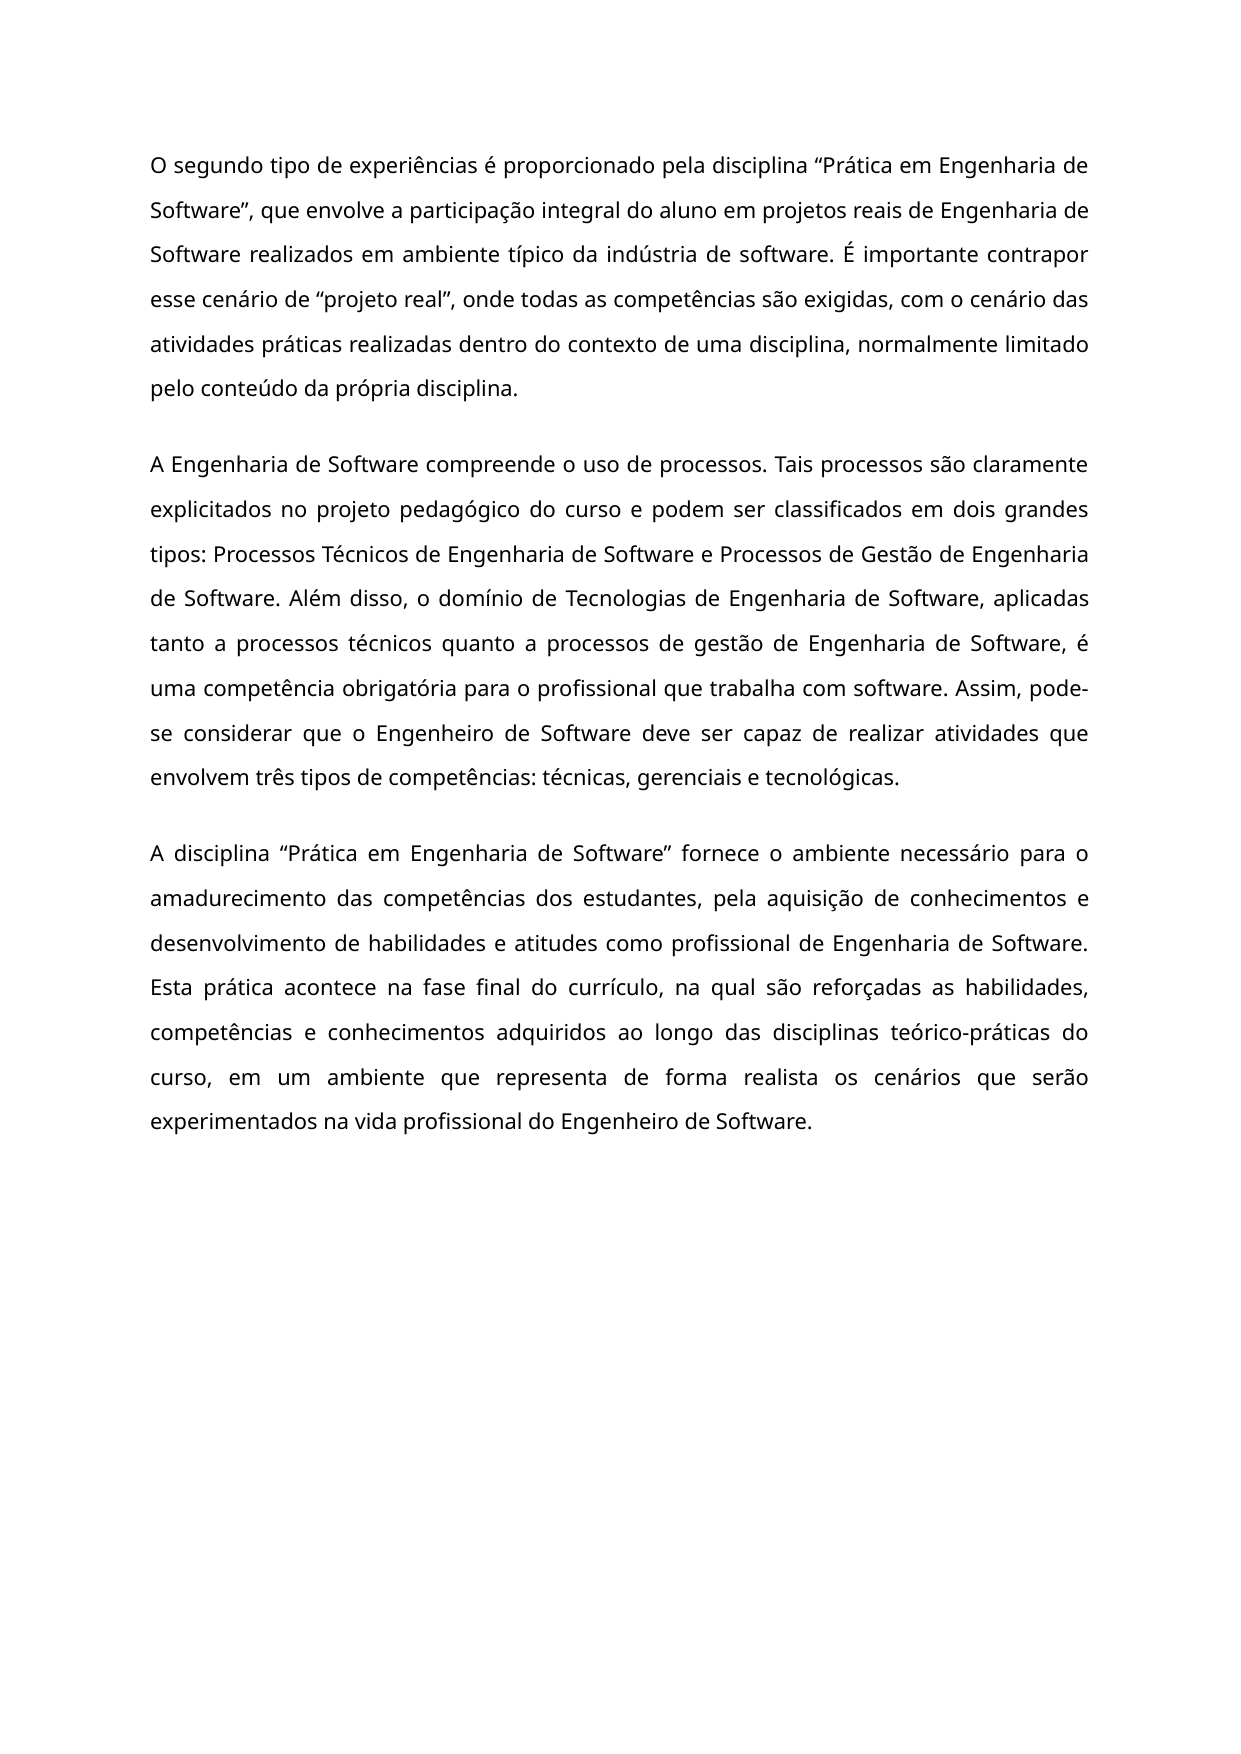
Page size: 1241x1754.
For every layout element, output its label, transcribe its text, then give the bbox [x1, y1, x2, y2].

text A disciplina “Prática em Engenharia de Software” fornece o ambiente necessário para o amadurecimento das competências dos estudantes, pela aquisição de conhecimentos e desenvolvimento de habilidades e atitudes como profissional de Engenharia de Software. Esta prática acontece na fase final do currículo, na qual são reforçadas as habilidades, competências e conhecimentos adquiridos ao longo das disciplinas teórico-práticas do curso, em um ambiente que representa de forma realista os cenários que serão experimentados na vida profissional do Engenheiro de Software. [150, 838, 1090, 1136]
text A Engenharia de Software compreende o uso de processos. Tais processos são claramente explicitados no projeto pedagógico do curso e podem ser classificados em dois grandes tipos: Processos Técnicos de Engenharia de Software e Processos de Gestão de Engenharia de Software. Além disso, o domínio de Tecnologias de Engenharia de Software, aplicadas tanto a processos técnicos quanto a processos de gestão de Engenharia de Software, é uma competência obrigatória para o profissional que trabalha com software. Assim, pode-se considerar que o Engenheiro de Software deve ser capaz de realizar atividades que envolvem três tipos de competências: técnicas, gerenciais e tecnológicas. [150, 449, 1090, 792]
text O segundo tipo de experiências é proporcionado pela disciplina “Prática em Engenharia de Software”, que envolve a participação integral do aluno em projetos reais de Engenharia de Software realizados em ambiente típico da indústria de software. É importante contrapor esse cenário de “projeto real”, onde todas as competências são exigidas, com o cenário das atividades práticas realizadas dentro do contexto de uma disciplina, normalmente limitado pelo conteúdo da própria disciplina. [150, 150, 1090, 403]
